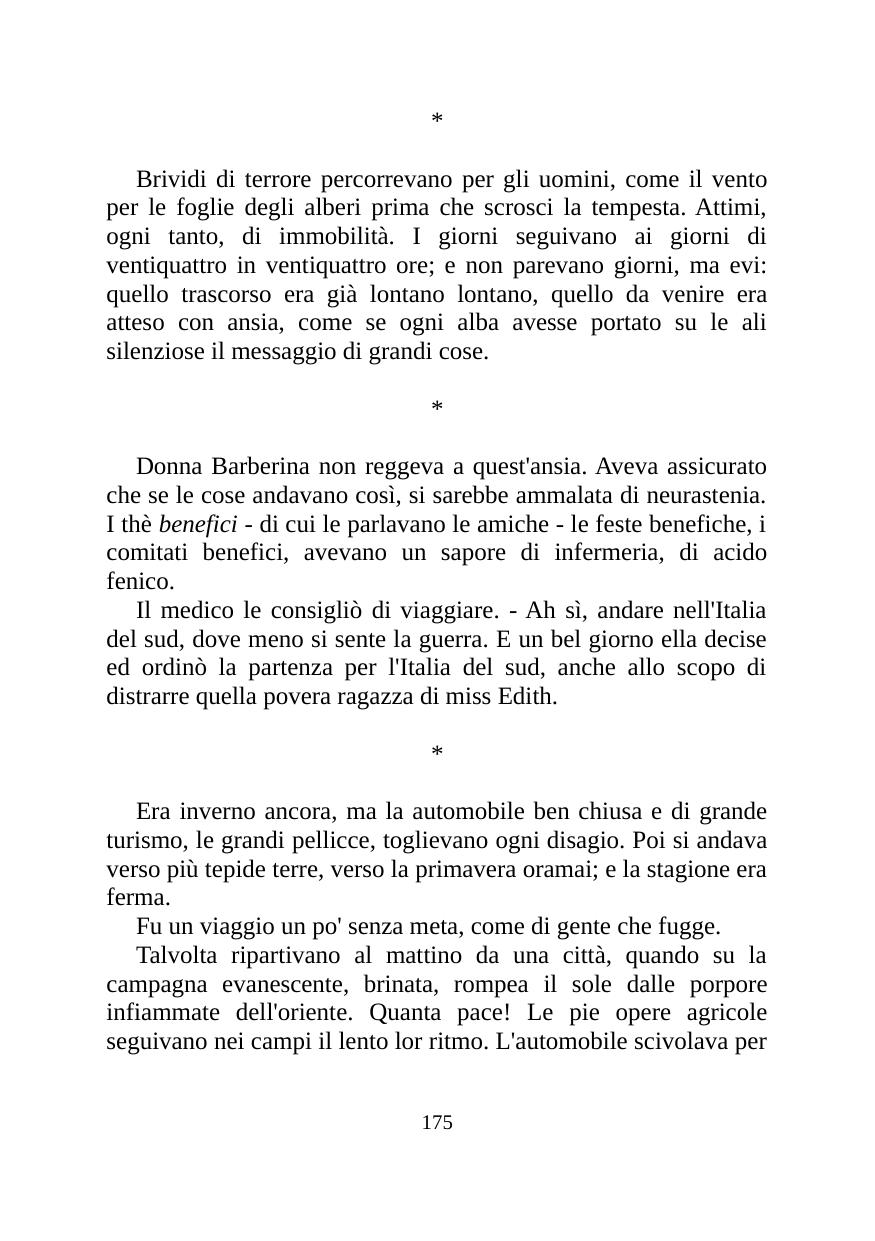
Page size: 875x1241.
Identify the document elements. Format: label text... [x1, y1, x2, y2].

text Era inverno ancora, ma la automobile ben chiusa e di grande turismo, le grandi pellicce, toglievano ogni disagio. Poi si andava verso più tepide terre, verso la primavera oramai; e la stagione era ferma. [106, 796, 768, 911]
text * [106, 106, 768, 135]
text * [106, 394, 768, 422]
text Talvolta ripartivano al mattino da una città, quando su la campagna evanescente, brinata, rompea il sole dalle porpore infiammate dell'oriente. Quanta pace! Le pie opere agricole seguivano nei campi il lento lor ritmo. L'automobile scivolava per [106, 940, 768, 1055]
text Fu un viaggio un po' senza meta, come di gente che fugge. [106, 911, 768, 940]
text Il medico le consigliò di viaggiare. - Ah sì, andare nell'Italia del sud, dove meno si sente la guerra. E un bel giorno ella decise ed ordinò la partenza per l'Italia del sud, anche allo scopo di distrarre quella povera ragazza di miss Edith. [106, 595, 768, 710]
text * [106, 739, 768, 767]
text Brividi di terrore percorrevano per gli uomini, come il vento per le foglie degli alberi prima che scrosci la tempesta. Attimi, ogni tanto, di immobilità. I giorni seguivano ai giorni di ventiquattro in ventiquattro ore; e non parevano giorni, ma evi: quello trascorso era già lontano lontano, quello da venire era atteso con ansia, come se ogni alba avesse portato su le ali silenziose il messaggio di grandi cose. [106, 164, 768, 365]
text Donna Barberina non reggeva a quest'ansia. Aveva assicurato che se le cose andavano così, si sarebbe ammalata di neurastenia. I thè benefici - di cui le parlavano le amiche - le feste benefiche, i comitati benefici, avevano un sapore di infermeria, di acido fenico. [106, 451, 768, 595]
